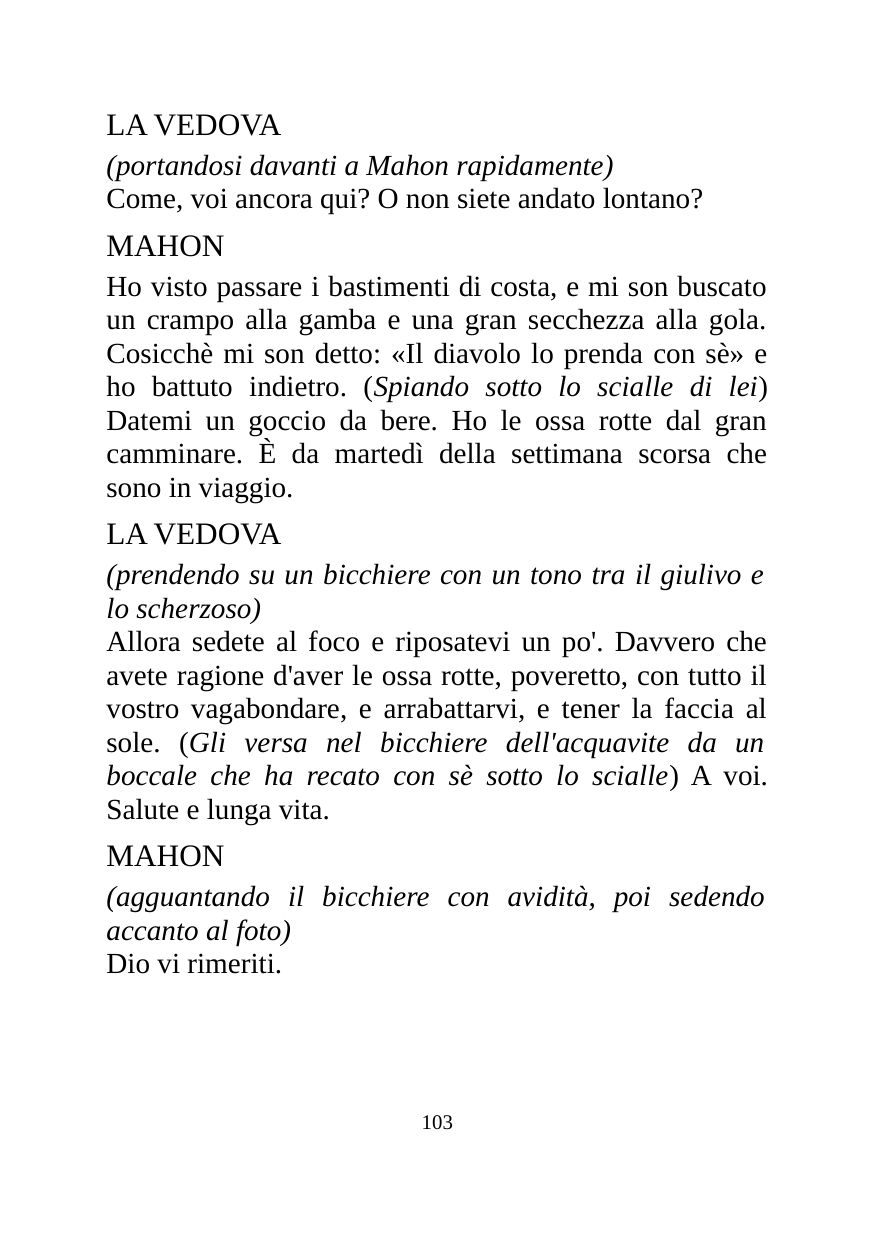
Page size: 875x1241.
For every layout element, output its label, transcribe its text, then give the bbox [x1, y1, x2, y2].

text Dio vi rimeriti. [106, 946, 768, 980]
text (portandosi davanti a Mahon rapidamente) [106, 148, 768, 182]
text Allora sedete al foco e riposatevi un po'. Davvero che avete ragione d'aver le ossa rotte, poveretto, con tutto il vostro vagabondare, e arrabattarvi, e tener la faccia al sole. (Gli versa nel bicchiere dell'acquavite da un boccale che ha recato con sè sotto lo scialle) A voi. Salute e lunga vita. [106, 624, 768, 826]
text LA VEDOVA [106, 515, 768, 551]
text MAHON [106, 227, 768, 263]
text LA VEDOVA [106, 106, 768, 142]
text (prendendo su un bicchiere con un tono tra il giulivo e lo scherzoso) [106, 557, 768, 624]
text Ho visto passare i bastimenti di costa, e mi son buscato un crampo alla gamba e una gran secchezza alla gola. Cosicchè mi son detto: «Il diavolo lo prenda con sè» e ho battuto indietro. (Spiando sotto lo scialle di lei) Datemi un goccio da bere. Ho le ossa rotte dal gran camminare. È da martedì della settimana scorsa che sono in viaggio. [106, 269, 768, 504]
text MAHON [106, 837, 768, 873]
text (agguantando il bicchiere con avidità, poi sedendo accanto al foto) [106, 879, 768, 946]
text Come, voi ancora qui? O non siete andato lontano? [106, 182, 768, 215]
